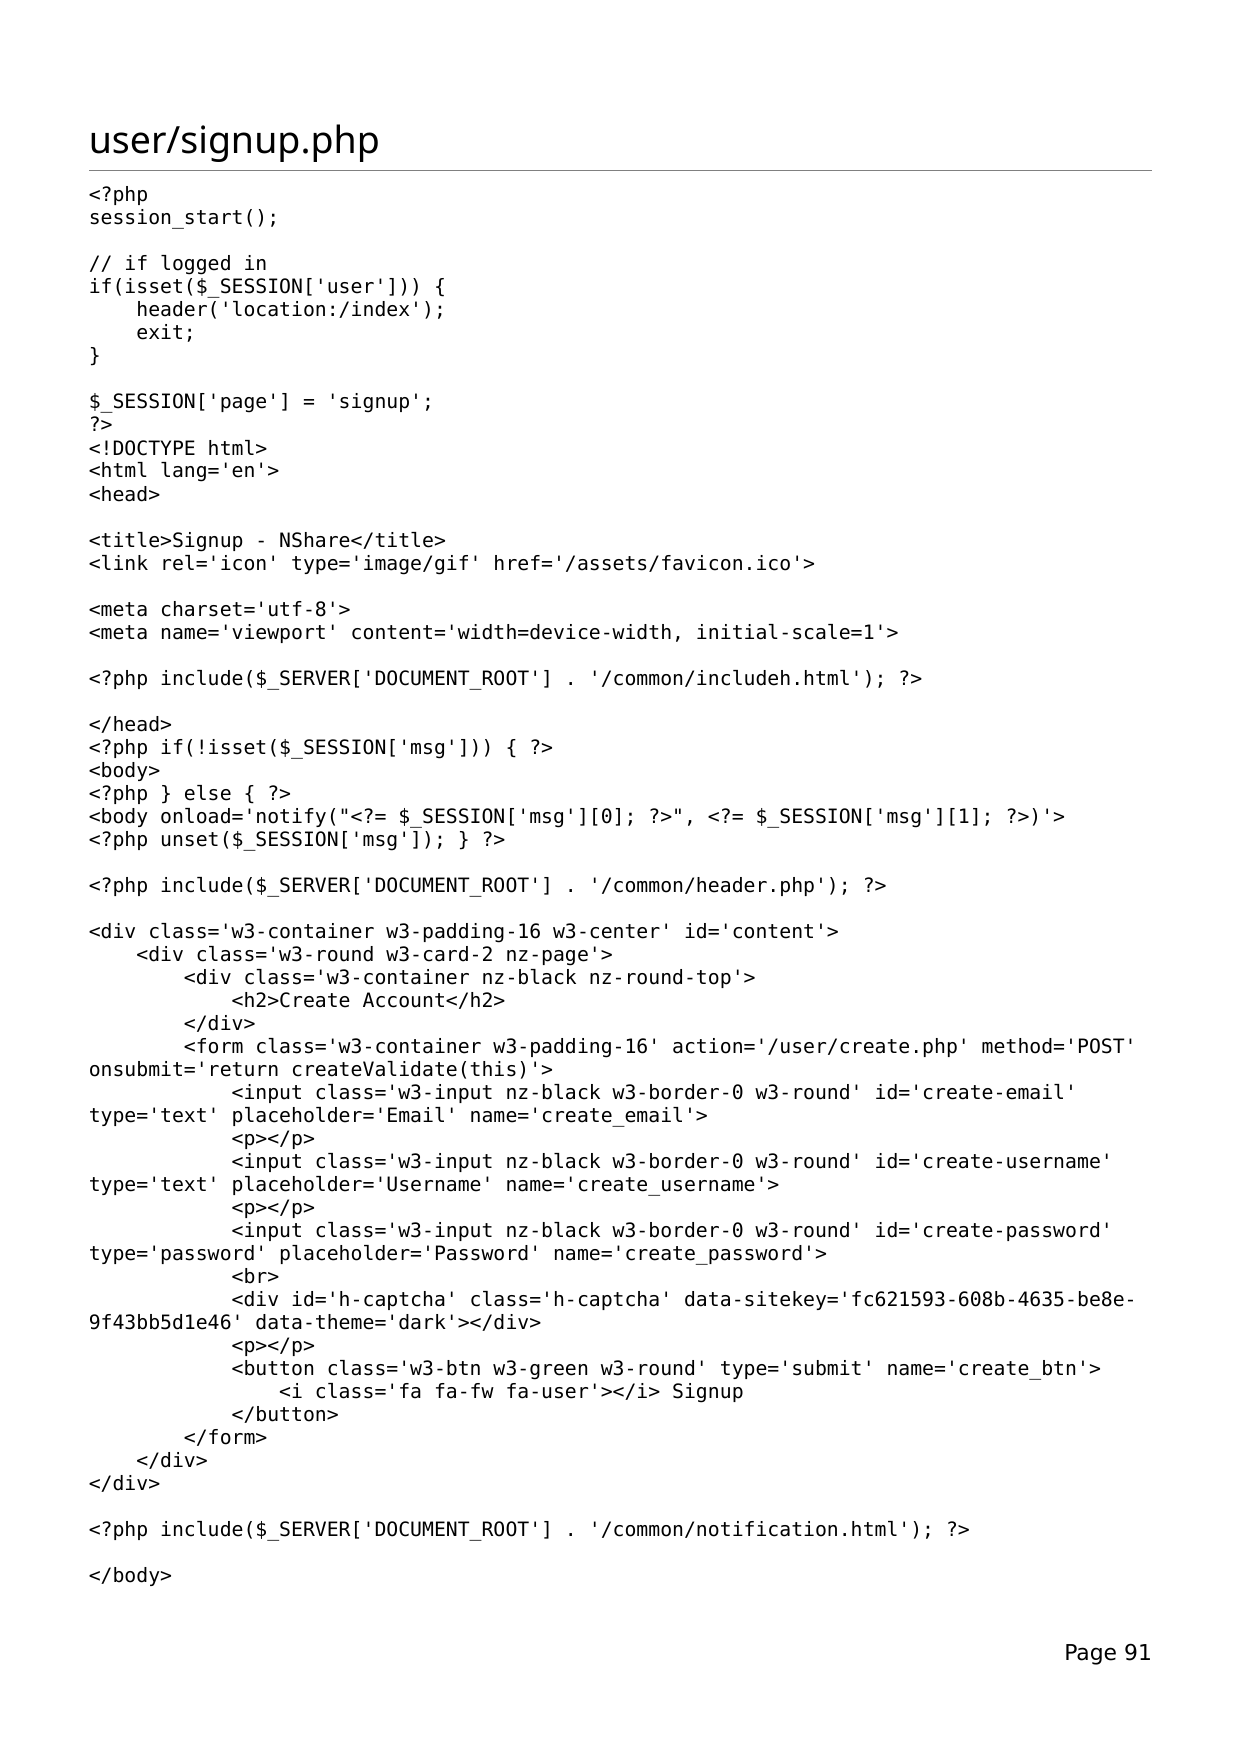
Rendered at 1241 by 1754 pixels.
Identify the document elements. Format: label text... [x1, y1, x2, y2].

subtitle user/signup.php [88, 113, 1152, 171]
text <body onload='notify("<?= $_SESSION['msg'][0]; ?>", <?= $_SESSION['msg'][1]; ?>)'> [88, 805, 1152, 828]
text <p></p> [88, 1196, 1152, 1219]
text <button class='w3-btn w3-green w3-round' type='submit' name='create_btn'> [88, 1357, 1152, 1380]
text <input class='w3-input nz-black w3-border-0 w3-round' id='create-password' type='password' placeholder='Password' name='create_password'> [88, 1219, 1152, 1265]
text <p></p> [88, 1127, 1152, 1150]
text <body> [88, 759, 1152, 782]
text <div class='w3-container nz-black nz-round-top'> [88, 966, 1152, 989]
text // if logged in [88, 252, 1152, 275]
text <link rel='icon' type='image/gif' href='/assets/favicon.ico'> [88, 552, 1152, 575]
text session_start(); [88, 206, 1152, 229]
text <input class='w3-input nz-black w3-border-0 w3-round' id='create-email' type='text' placeholder='Email' name='create_email'> [88, 1081, 1152, 1127]
text <meta name='viewport' content='width=device-width, initial-scale=1'> [88, 621, 1152, 644]
text $_SESSION['page'] = 'signup'; [88, 391, 1152, 413]
text </form> [88, 1426, 1152, 1449]
text <?php if(!isset($_SESSION['msg'])) { ?> [88, 736, 1152, 759]
text <?php [88, 183, 1152, 206]
text <!DOCTYPE html> [88, 437, 1152, 459]
text <head> [88, 483, 1152, 506]
text ?> [88, 413, 1152, 437]
text <p></p> [88, 1334, 1152, 1357]
text </body> [88, 1564, 1152, 1588]
text <input class='w3-input nz-black w3-border-0 w3-round' id='create-username' type='text' placeholder='Username' name='create_username'> [88, 1150, 1152, 1196]
text </head> [88, 713, 1152, 736]
text <div id='h-captcha' class='h-captcha' data-sitekey='fc621593-608b-4635-be8e-9f43bb5d1e46' data-theme='dark'></div> [88, 1288, 1152, 1334]
text if(isset($_SESSION['user'])) { [88, 275, 1152, 298]
text <?php include($_SERVER['DOCUMENT_ROOT'] . '/common/header.php'); ?> [88, 874, 1152, 897]
text <?php } else { ?> [88, 782, 1152, 805]
text header('location:/index'); [88, 298, 1152, 321]
text } [88, 344, 1152, 367]
text <?php include($_SERVER['DOCUMENT_ROOT'] . '/common/includeh.html'); ?> [88, 667, 1152, 690]
text <?php unset($_SESSION['msg']); } ?> [88, 828, 1152, 851]
text <meta charset='utf-8'> [88, 598, 1152, 621]
text </div> [88, 1012, 1152, 1035]
text </button> [88, 1403, 1152, 1426]
text <form class='w3-container w3-padding-16' action='/user/create.php' method='POST' onsubmit='return createValidate(this)'> [88, 1035, 1152, 1081]
text <?php include($_SERVER['DOCUMENT_ROOT'] . '/common/notification.html'); ?> [88, 1518, 1152, 1542]
text <br> [88, 1265, 1152, 1288]
text </div> [88, 1472, 1152, 1496]
text <title>Signup - NShare</title> [88, 529, 1152, 552]
text exit; [88, 321, 1152, 344]
text <div class='w3-round w3-card-2 nz-page'> [88, 943, 1152, 966]
text <div class='w3-container w3-padding-16 w3-center' id='content'> [88, 920, 1152, 943]
text <i class='fa fa-fw fa-user'></i> Signup [88, 1380, 1152, 1403]
text <html lang='en'> [88, 459, 1152, 483]
text <h2>Create Account</h2> [88, 989, 1152, 1012]
text </div> [88, 1449, 1152, 1472]
